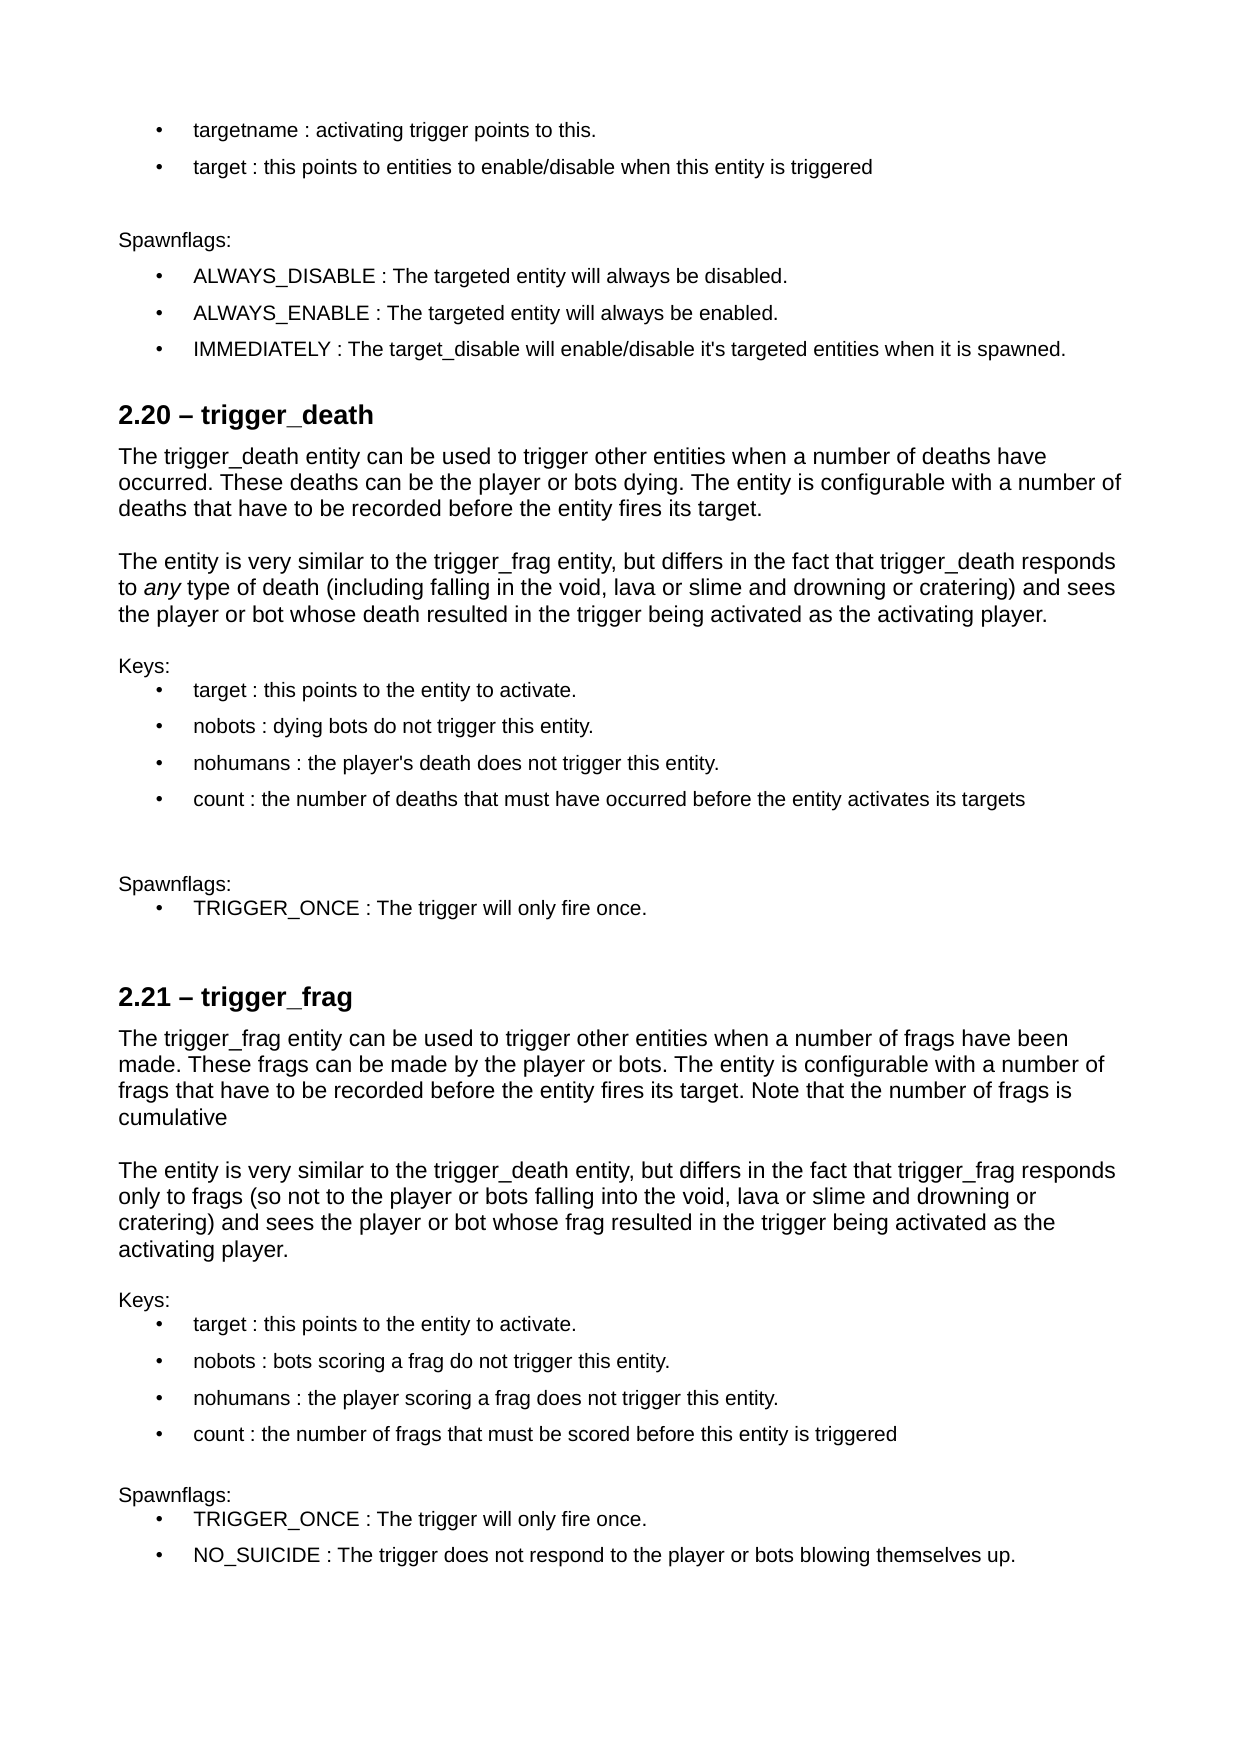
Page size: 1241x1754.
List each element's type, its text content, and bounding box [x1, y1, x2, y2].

text The entity is very similar to the trigger_death entity, but differs in the fact that trigger_frag responds only to frags (so not to the player or bots falling into the void, lava or slime and drowning or cratering) and sees the player or bot whose frag resulted in the trigger being activated as the activating player. [118, 1157, 1122, 1262]
list nobots : bots scoring a frag do not trigger this entity. [156, 1349, 1122, 1373]
text The trigger_frag entity can be used to trigger other entities when a number of frags have been made. These frags can be made by the player or bots. The entity is configurable with a number of frags that have to be recorded before the entity fires its target. Note that the number of frags is cumulative [118, 1025, 1122, 1130]
list nobots : dying bots do not trigger this entity. [156, 714, 1122, 738]
text Keys: [118, 653, 1122, 677]
list count : the number of frags that must be scored before this entity is triggered [156, 1422, 1122, 1446]
list target : this points to entities to enable/disable when this entity is triggered [156, 155, 1122, 179]
text Keys: [118, 1288, 1122, 1312]
subtitle 2.21 – trigger_frag [118, 981, 1122, 1012]
list NO_SUICIDE : The trigger does not respond to the player or bots blowing themselves up. [156, 1543, 1122, 1567]
list ALWAYS_DISABLE : The targeted entity will always be disabled. [156, 264, 1122, 288]
text Spawnflags: [118, 1482, 1122, 1506]
list TRIGGER_ONCE : The trigger will only fire once. [156, 896, 1122, 919]
text The trigger_death entity can be used to trigger other entities when a number of deaths have occurred. These deaths can be the player or bots dying. The entity is configurable with a number of deaths that have to be recorded before the entity fires its target. [118, 443, 1122, 522]
list TRIGGER_ONCE : The trigger will only fire once. [156, 1506, 1122, 1531]
text Spawnflags: [118, 228, 1122, 252]
list target : this points to the entity to activate. [156, 1312, 1122, 1336]
text The entity is very similar to the trigger_frag entity, but differs in the fact that trigger_death responds to any type of death (including falling in the void, lava or slime and drowning or cratering) and sees the player or bot whose death resulted in the trigger being activated as the activating player. [118, 548, 1122, 627]
list IMMEDIATELY : The target_disable will enable/disable it's targeted entities when it is spawned. [156, 337, 1122, 361]
list target : this points to the entity to activate. [156, 677, 1122, 701]
subtitle 2.20 – trigger_death [118, 399, 1122, 430]
list nohumans : the player's death does not trigger this entity. [156, 751, 1122, 774]
list count : the number of deaths that must have occurred before the entity activates its targets [156, 787, 1122, 811]
list ALWAYS_ENABLE : The targeted entity will always be enabled. [156, 301, 1122, 325]
text Spawnflags: [118, 872, 1122, 896]
list nohumans : the player scoring a frag does not trigger this entity. [156, 1385, 1122, 1409]
list targetname : activating trigger points to this. [156, 118, 1122, 142]
